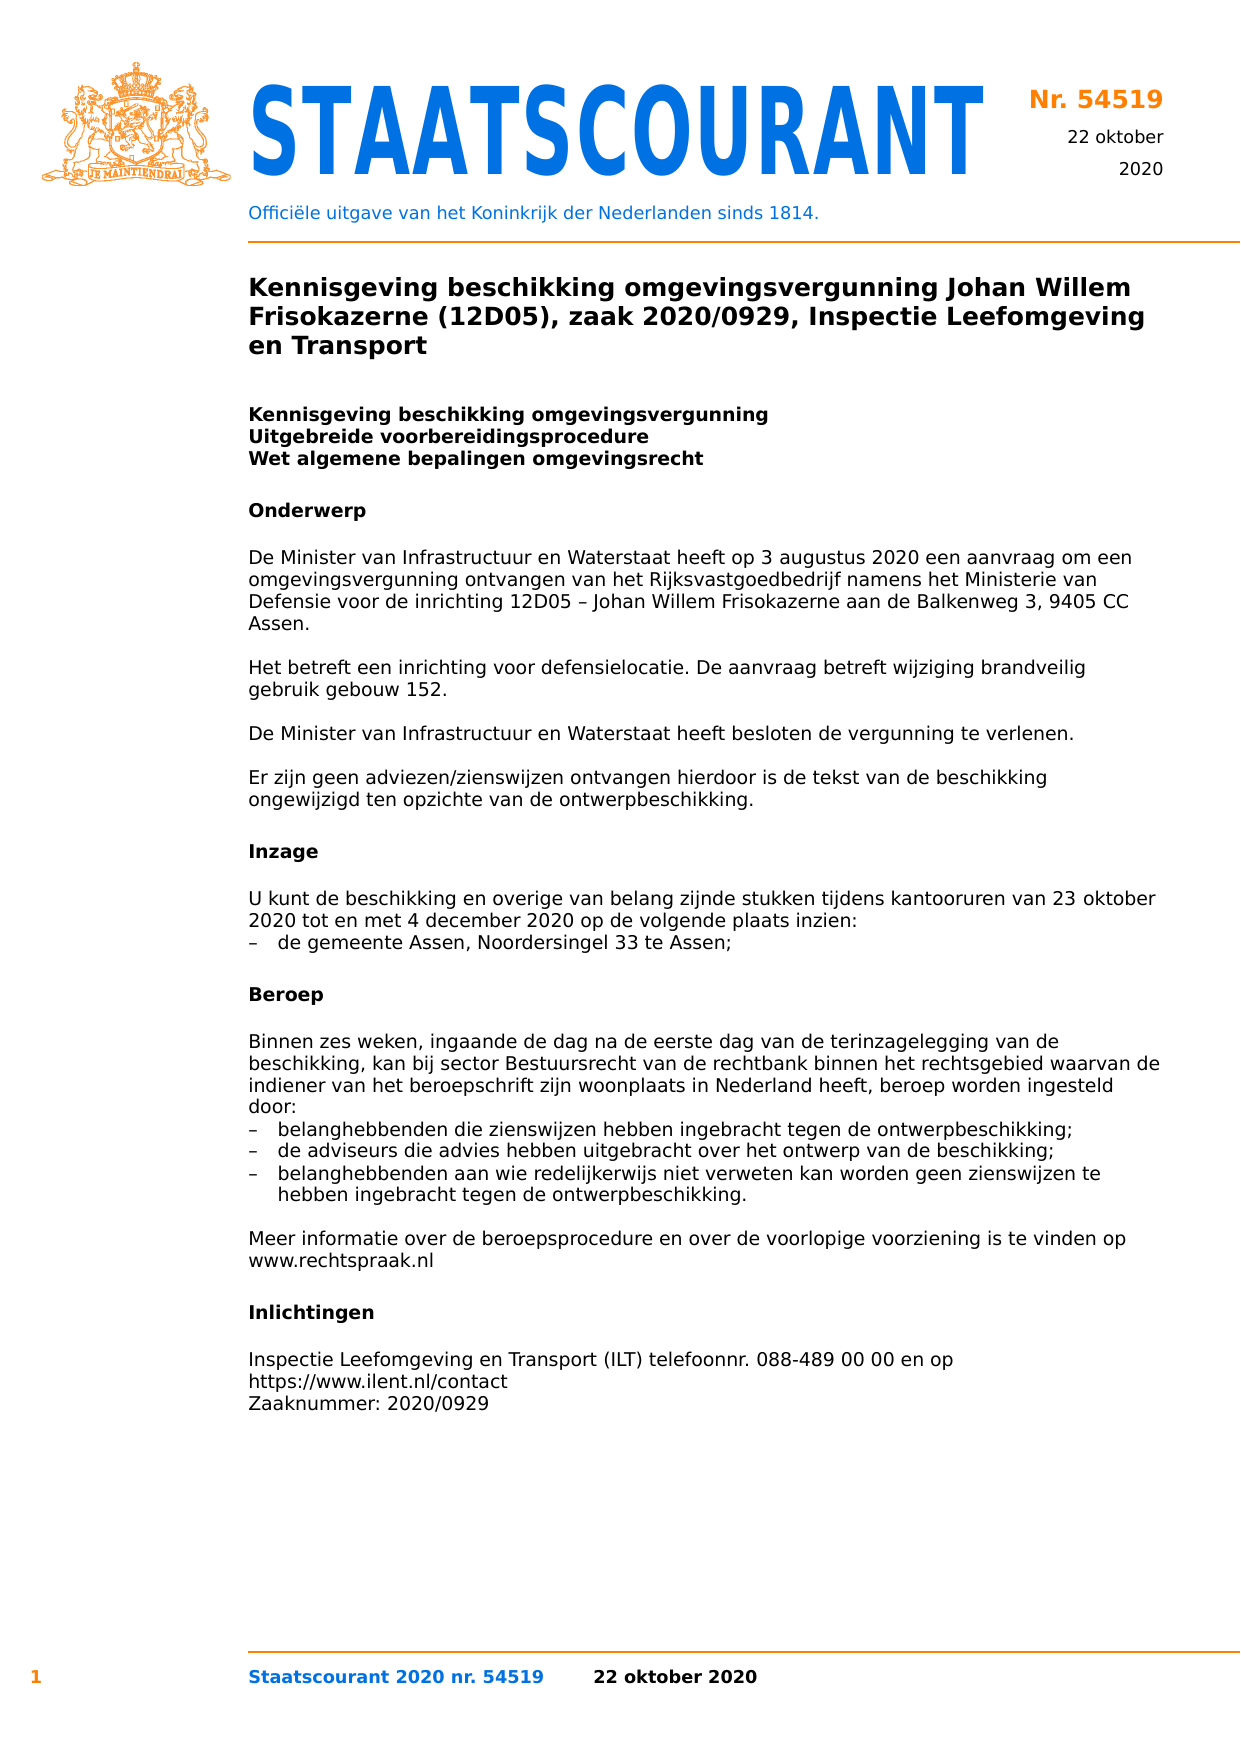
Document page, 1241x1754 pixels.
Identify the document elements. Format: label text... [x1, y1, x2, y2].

subtitle Beroep [248, 983, 1163, 1006]
table_cell Officiële uitgave van het Koninkrijk der Nederlanden sinds 1814. [248, 203, 1240, 241]
text – belanghebbenden die zienswijzen hebben ingebracht tegen de ontwerpbeschikking; [248, 1118, 1163, 1140]
table_cell 2020 [998, 153, 1240, 203]
text Kennisgeving beschikking omgevingsvergunning [248, 404, 1163, 426]
subtitle Kennisgeving beschikking omgevingsvergunning Johan Willem Frisokazerne (12D05), zaak 2020/0929, Inspectie Leefomgeving en Transport [248, 273, 1163, 361]
text Zaaknummer: 2020/0929 [248, 1393, 1163, 1415]
subtitle Inzage [248, 841, 1163, 863]
text Het betreft een inrichting voor defensielocatie. De aanvraag betreft wijziging brandveilig gebruik gebouw 152. [248, 657, 1163, 701]
table_header Nr. 54519 [998, 62, 1240, 121]
text Er zijn geen adviezen/zienswijzen ontvangen hierdoor is de tekst van de beschikking ongewijzigd ten opzichte van de ontwerpbeschikking. [248, 767, 1163, 811]
table_header STAATSCOURANT [248, 62, 998, 203]
text Meer informatie over de beroepsprocedure en over de voorlopige voorziening is te vinden op www.rechtspraak.nl [248, 1228, 1163, 1272]
table_header [25, 62, 248, 241]
subtitle Onderwerp [248, 500, 1163, 522]
text Inspectie Leefomgeving en Transport (ILT) telefoonnr. 088-489 00 00 en op https://www.ilent.nl/contact [248, 1349, 1163, 1393]
text U kunt de beschikking en overige van belang zijnde stukken tijdens kantooruren van 23 oktober 2020 tot en met 4 december 2020 op de volgende plaats inzien: [248, 888, 1163, 932]
text – de gemeente Assen, Noordersingel 33 te Assen; [248, 932, 1163, 953]
text Wet algemene bepalingen omgevingsrecht [248, 448, 1163, 470]
text De Minister van Infrastructuur en Waterstaat heeft op 3 augustus 2020 een aanvraag om een omgevingsvergunning ontvangen van het Rijksvastgoedbedrijf namens het Ministerie van Defensie voor de inrichting 12D05 – Johan Willem Frisokazerne aan de Balkenweg 3, 9405 CC Assen. [248, 547, 1163, 635]
text De Minister van Infrastructuur en Waterstaat heeft besloten de vergunning te verlenen. [248, 723, 1163, 745]
text – de adviseurs die advies hebben uitgebracht over het ontwerp van de beschikking; [248, 1140, 1163, 1162]
text – belanghebbenden aan wie redelijkerwijs niet verweten kan worden geen zienswijzen te hebben ingebracht tegen de ontwerpbeschikking. [248, 1162, 1163, 1206]
subtitle Inlichtingen [248, 1302, 1163, 1324]
table_cell 22 oktober [998, 121, 1240, 153]
text Uitgebreide voorbereidingsprocedure [248, 426, 1163, 448]
text Binnen zes weken, ingaande de dag na de eerste dag van de terinzagelegging van de beschikking, kan bij sector Bestuursrecht van de rechtbank binnen het rechtsgebied waarvan de indiener van het beroepschrift zijn woonplaats in Nederland heeft, beroep worden ingesteld door: [248, 1031, 1163, 1118]
picture [41, 62, 231, 186]
